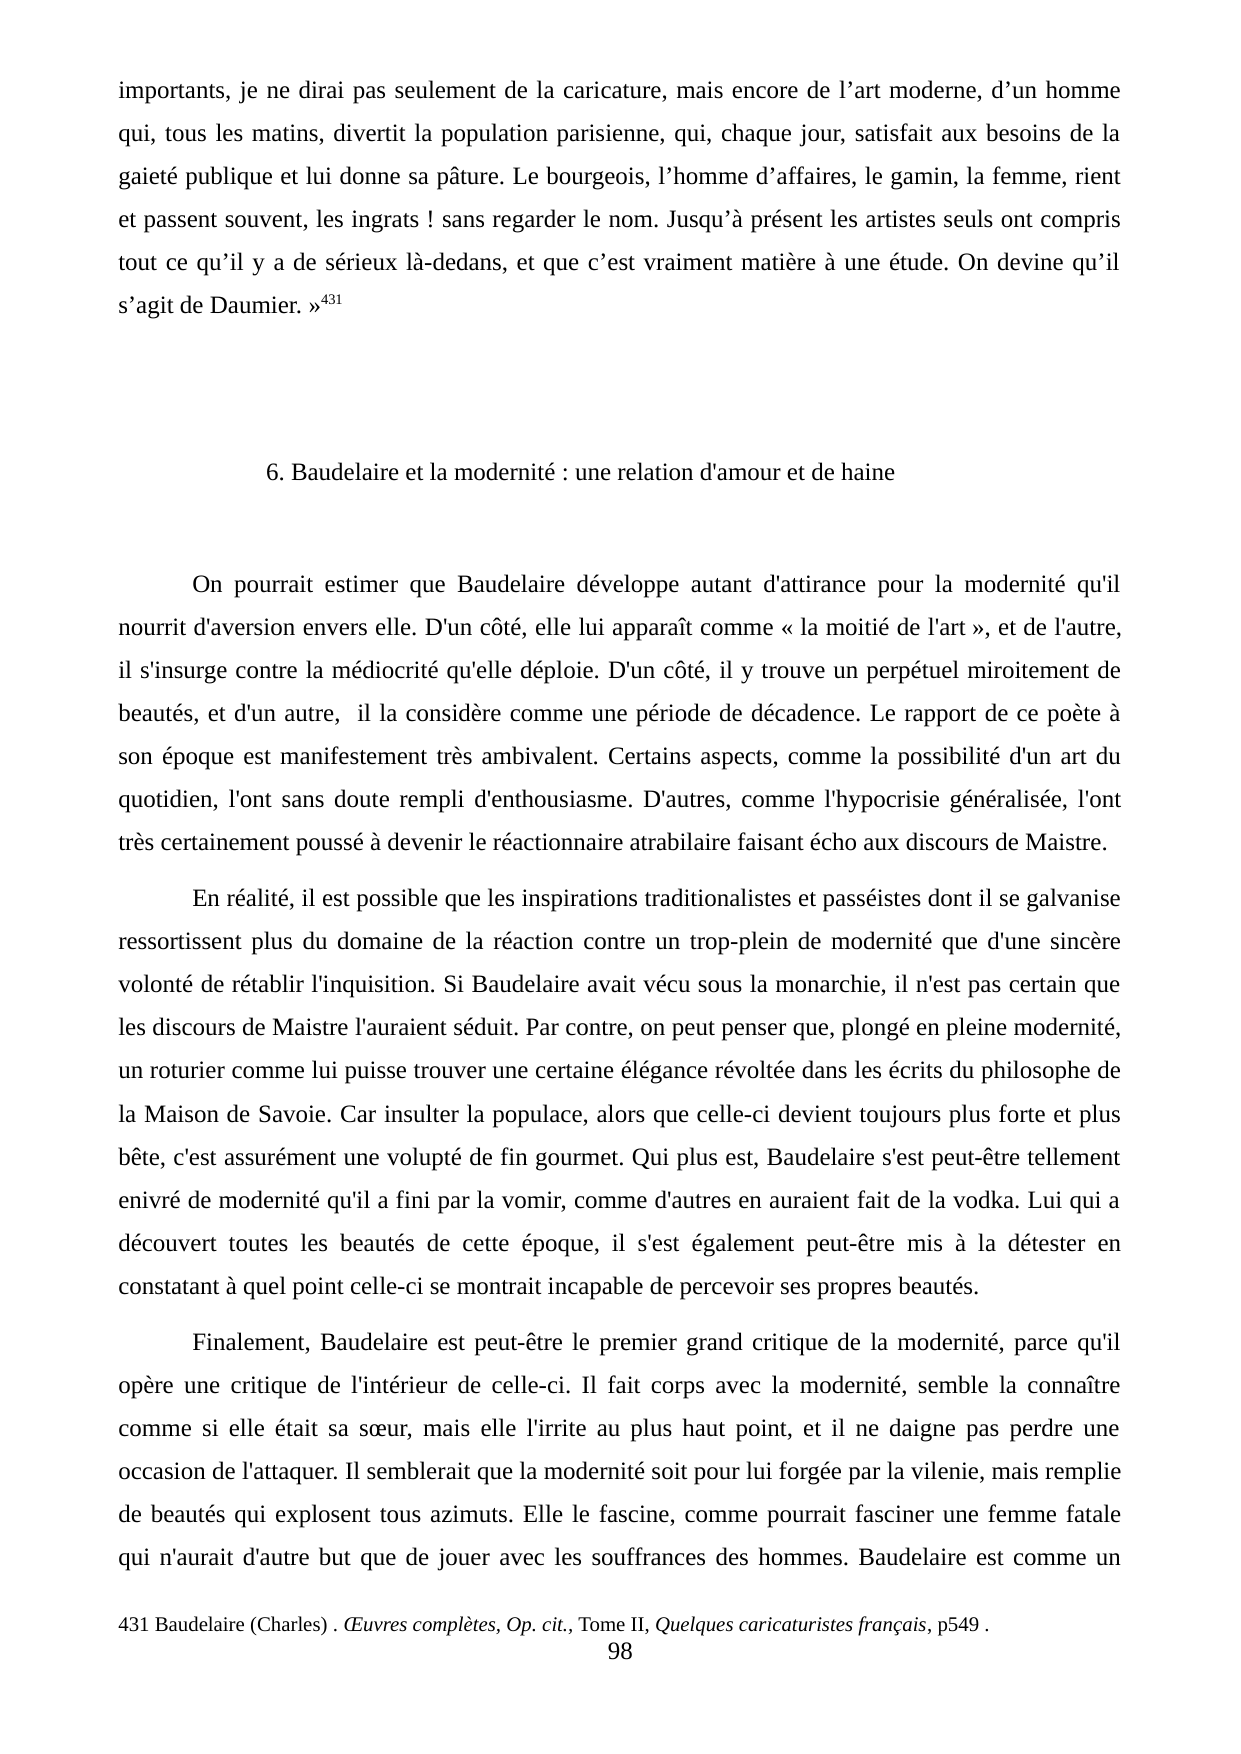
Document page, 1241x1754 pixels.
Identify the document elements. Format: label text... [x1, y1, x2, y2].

text importants, je ne dirai pas seulement de la caricature, mais encore de l’art moderne, d’un homme qui, tous les matins, divertit la population parisienne, qui, chaque jour, satisfait aux besoins de la gaieté publique et lui donne sa pâture. Le bourgeois, l’homme d’affaires, le gamin, la femme, rient et passent souvent, les ingrats ! sans regarder le nom. Jusqu’à présent les artistes seuls ont compris tout ce qu’il y a de sérieux là-dedans, et que c’est vraiment matière à une étude. On devine qu’il s’agit de Daumier. » [118, 75, 1122, 319]
text 6. Baudelaire et la modernité : une relation d'amour et de haine [118, 457, 1122, 486]
text On pourrait estimer que Baudelaire développe autant d'attirance pour la modernité qu'il nourrit d'aversion envers elle. D'un côté, elle lui apparaît comme « la moitié de l'art », et de l'autre, il s'insurge contre la médiocrité qu'elle déploie. D'un côté, il y trouve un perpétuel miroitement de beautés, et d'un autre, il la considère comme une période de décadence. Le rapport de ce poète à son époque est manifestement très ambivalent. Certains aspects, comme la possibilité d'un art du quotidien, l'ont sans doute rempli d'enthousiasme. D'autres, comme l'hypocrisie généralisée, l'ont très certainement poussé à devenir le réactionnaire atrabilaire faisant écho aux discours de Maistre. [118, 569, 1122, 856]
text Baudelaire (Charles) . Œuvres complètes, Op. cit., Tome II, Quelques caricaturistes français, p549 . [118, 1612, 1122, 1636]
text En réalité, il est possible que les inspirations traditionalistes et passéistes dont il se galvanise ressortissent plus du domaine de la réaction contre un trop-plein de modernité que d'une sincère volonté de rétablir l'inquisition. Si Baudelaire avait vécu sous la monarchie, il n'est pas certain que les discours de Maistre l'auraient séduit. Par contre, on peut penser que, plongé en pleine modernité, un roturier comme lui puisse trouver une certaine élégance révoltée dans les écrits du philosophe de la Maison de Savoie. Car insulter la populace, alors que celle-ci devient toujours plus forte et plus bête, c'est assurément une volupté de fin gourmet. Qui plus est, Baudelaire s'est peut-être tellement enivré de modernité qu'il a fini par la vomir, comme d'autres en auraient fait de la vodka. Lui qui a découvert toutes les beautés de cette époque, il s'est également peut-être mis à la détester en constatant à quel point celle-ci se montrait incapable de percevoir ses propres beautés. [118, 883, 1122, 1300]
text Finalement, Baudelaire est peut-être le premier grand critique de la modernité, parce qu'il opère une critique de l'intérieur de celle-ci. Il fait corps avec la modernité, semble la connaître comme si elle était sa sœur, mais elle l'irrite au plus haut point, et il ne daigne pas perdre une occasion de l'attaquer. Il semblerait que la modernité soit pour lui forgée par la vilenie, mais remplie de beautés qui explosent tous azimuts. Elle le fascine, comme pourrait fasciner une femme fatale qui n'aurait d'autre but que de jouer avec les souffrances des hommes. Baudelaire est comme un [118, 1327, 1122, 1571]
